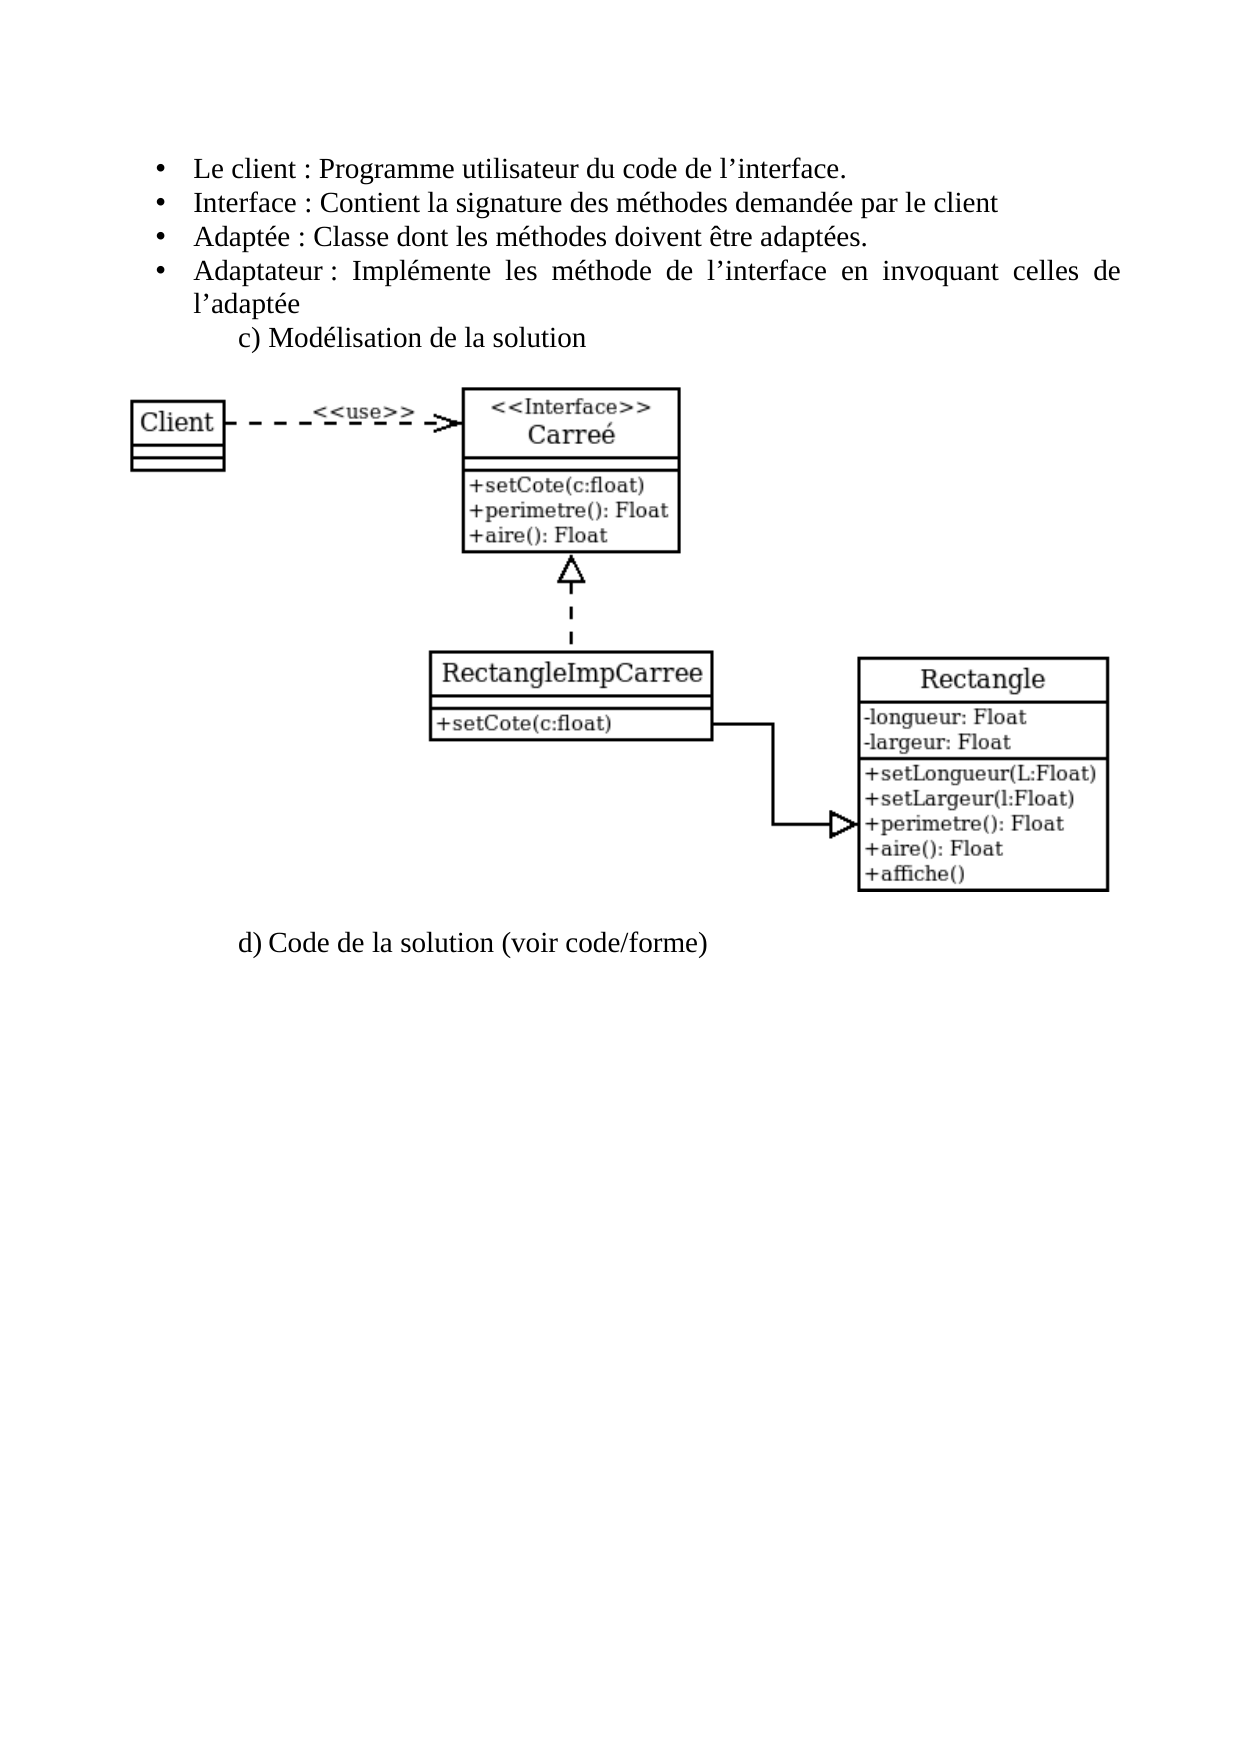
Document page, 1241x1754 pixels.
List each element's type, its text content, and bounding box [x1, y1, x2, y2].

list Modélisation de la solution [231, 320, 1122, 353]
list Adaptateur : Implémente les méthode de l’interface en invoquant celles de l’adaptée [156, 253, 1122, 320]
list Interface : Contient la signature des méthodes demandée par le client [156, 185, 1122, 219]
picture [129, 386, 1111, 892]
list Adaptée : Classe dont les méthodes doivent être adaptées. [156, 219, 1122, 253]
list Le client : Programme utilisateur du code de l’interface. [156, 152, 1122, 185]
list Code de la solution (voir code/forme) [231, 925, 1122, 959]
